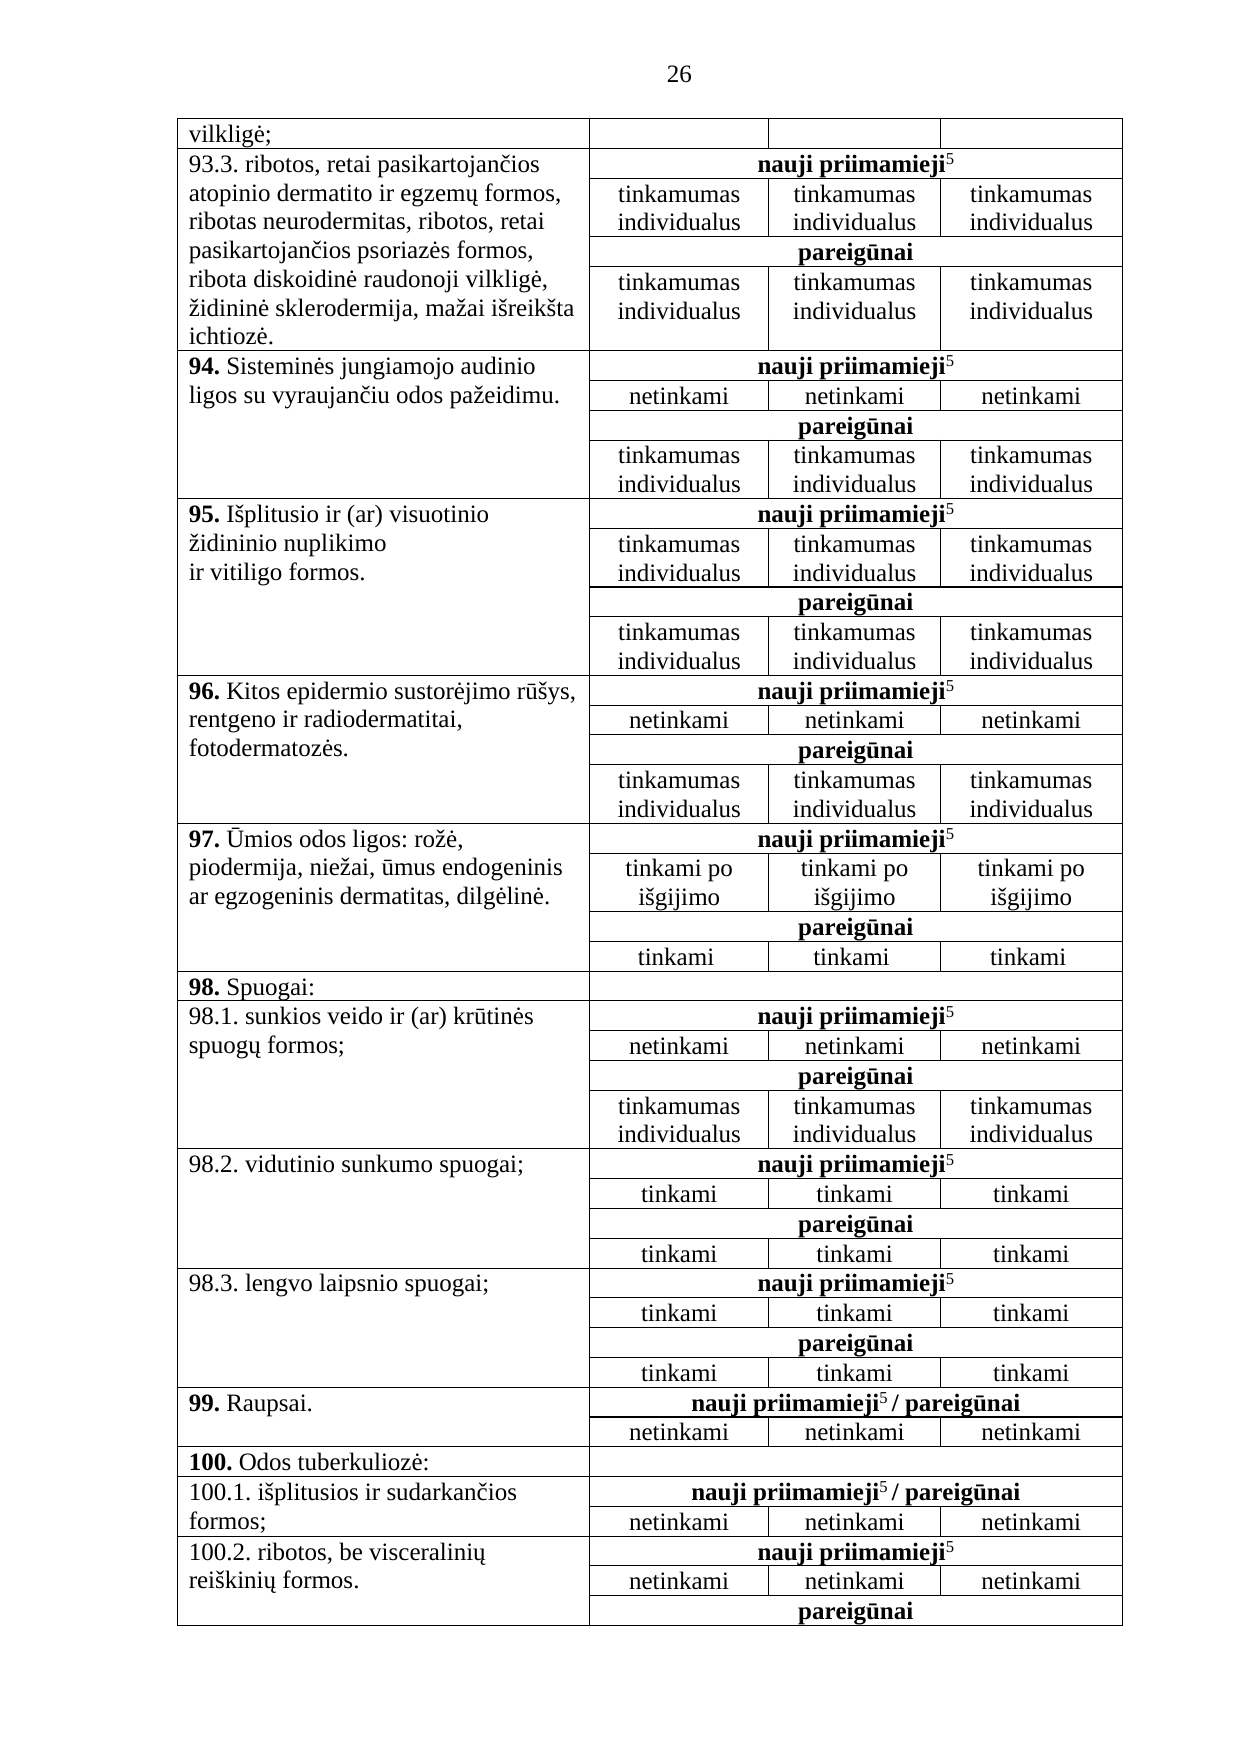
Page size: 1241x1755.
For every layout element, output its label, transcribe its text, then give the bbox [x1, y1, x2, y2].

table_cell 96. Kitos epidermio sustorėjimo rūšys, rentgeno ir radiodermatitai, fotodermatozės. [178, 676, 589, 823]
table_cell netinkami [941, 1566, 1122, 1595]
table_cell netinkami [590, 1566, 768, 1595]
table_cell tinkami [590, 942, 768, 971]
table_cell tinkami [769, 942, 940, 971]
table_cell pareigūnai [590, 1596, 1122, 1625]
table_cell nauji priimamieji5 [590, 351, 1122, 380]
table_cell tinkami po išgijimo [941, 854, 1122, 911]
table_cell nauji priimamieji5 / pareigūnai [590, 1388, 1122, 1416]
table_cell tinkamumas individualus [590, 1091, 768, 1148]
table_cell tinkamumas individualus [941, 765, 1122, 823]
table_cell tinkami [590, 1239, 768, 1267]
table_cell nauji priimamieji5 [590, 1149, 1122, 1178]
table_cell tinkami [590, 1358, 768, 1387]
table_cell 97. Ūmios odos ligos: rožė, piodermija, niežai, ūmus endogeninis ar egzogeninis dermatitas, dilgėlinė. [178, 824, 589, 971]
table_cell tinkami [769, 1358, 940, 1387]
table_cell 100. Odos tuberkuliozė: [178, 1447, 589, 1476]
table_cell [941, 119, 1122, 148]
table_cell nauji priimamieji5 [590, 676, 1122, 704]
table_cell netinkami [941, 1507, 1122, 1536]
table_cell nauji priimamieji5 / pareigūnai [590, 1477, 1122, 1506]
table_cell netinkami [769, 1031, 940, 1060]
table_cell nauji priimamieji5 [590, 1001, 1122, 1030]
table_cell netinkami [769, 706, 940, 734]
table_cell tinkami po išgijimo [590, 854, 768, 911]
table_cell netinkami [769, 1566, 940, 1595]
table_cell pareigūnai [590, 912, 1122, 941]
table_cell 98.1. sunkios veido ir (ar) krūtinės spuogų formos; [178, 1001, 589, 1148]
table_cell tinkamumas individualus [769, 617, 940, 675]
table_cell netinkami [590, 706, 768, 734]
table_cell tinkami po išgijimo [769, 854, 940, 911]
table_cell netinkami [590, 1418, 768, 1446]
table_cell tinkamumas individualus [941, 617, 1122, 675]
table_cell pareigūnai [590, 1061, 1122, 1090]
table_cell tinkami [769, 1298, 940, 1327]
table_cell tinkamumas individualus [769, 529, 940, 586]
table_cell tinkamumas individualus [941, 1091, 1122, 1148]
table_cell nauji priimamieji5 [590, 499, 1122, 528]
table_cell nauji priimamieji5 [590, 1269, 1122, 1297]
table_cell netinkami [941, 1031, 1122, 1060]
table_cell pareigūnai [590, 237, 1122, 266]
table_cell netinkami [590, 1031, 768, 1060]
table_cell vilkligė; [178, 119, 589, 148]
table_cell tinkamumas individualus [590, 617, 768, 675]
table_cell tinkamumas individualus [769, 179, 940, 236]
table_cell [590, 972, 1122, 1000]
table_cell tinkami [769, 1179, 940, 1208]
table_cell tinkami [590, 1298, 768, 1327]
table_cell 100.2. ribotos, be visceralinių reiškinių formos. [178, 1537, 589, 1625]
table_cell 99. Raupsai. [178, 1388, 589, 1446]
table_cell tinkamumas individualus [590, 441, 768, 498]
table_cell tinkamumas individualus [769, 1091, 940, 1148]
table_cell tinkamumas individualus [590, 529, 768, 586]
table_cell tinkami [590, 1179, 768, 1208]
table_cell tinkami [941, 1239, 1122, 1267]
table_cell tinkami [941, 942, 1122, 971]
table_cell tinkami [941, 1298, 1122, 1327]
table_cell nauji priimamieji5 [590, 1537, 1122, 1565]
table_cell tinkamumas individualus [769, 267, 940, 350]
table_cell 98.2. vidutinio sunkumo spuogai; [178, 1149, 589, 1267]
table_cell tinkamumas individualus [941, 179, 1122, 236]
table_cell 98. Spuogai: [178, 972, 589, 1000]
table_cell tinkamumas individualus [590, 765, 768, 823]
table_cell netinkami [941, 1418, 1122, 1446]
table_cell [590, 119, 768, 148]
table_cell tinkamumas individualus [590, 179, 768, 236]
table_cell netinkami [941, 381, 1122, 410]
table_cell tinkamumas individualus [590, 267, 768, 350]
table_cell pareigūnai [590, 411, 1122, 439]
table_cell tinkamumas individualus [769, 765, 940, 823]
table_cell netinkami [769, 1418, 940, 1446]
table_cell pareigūnai [590, 1328, 1122, 1357]
table_cell netinkami [941, 706, 1122, 734]
table_cell tinkamumas individualus [941, 529, 1122, 586]
table_cell netinkami [769, 1507, 940, 1536]
table_cell pareigūnai [590, 735, 1122, 764]
table_cell 95. Išplitusio ir (ar) visuotinio židininio nuplikimo ir vitiligo formos. [178, 499, 589, 675]
table_cell [590, 1447, 1122, 1476]
table_cell tinkamumas individualus [941, 441, 1122, 498]
table_cell tinkamumas individualus [941, 267, 1122, 350]
table_cell tinkami [769, 1239, 940, 1267]
table_cell netinkami [769, 381, 940, 410]
table_cell [769, 119, 940, 148]
table_cell netinkami [590, 381, 768, 410]
table_cell 94. Sisteminės jungiamojo audinio ligos su vyraujančiu odos pažeidimu. [178, 351, 589, 498]
table_cell pareigūnai [590, 588, 1122, 616]
table_cell tinkami [941, 1358, 1122, 1387]
table_cell netinkami [590, 1507, 768, 1536]
table_cell 100.1. išplitusios ir sudarkančios formos; [178, 1477, 589, 1536]
table_cell nauji priimamieji5 [590, 824, 1122, 852]
table_cell nauji priimamieji5 [590, 149, 1122, 178]
table_cell 93.3. ribotos, retai pasikartojančios atopinio dermatito ir egzemų formos, ribotas neurodermitas, ribotos, retai pasikartojančios psoriazės formos, ribota diskoidinė raudonoji vilkligė, židininė sklerodermija, mažai išreikšta ichtiozė. [178, 149, 589, 350]
table_cell tinkamumas individualus [769, 441, 940, 498]
table_cell 98.3. lengvo laipsnio spuogai; [178, 1269, 589, 1387]
table_cell tinkami [941, 1179, 1122, 1208]
table_cell pareigūnai [590, 1209, 1122, 1238]
